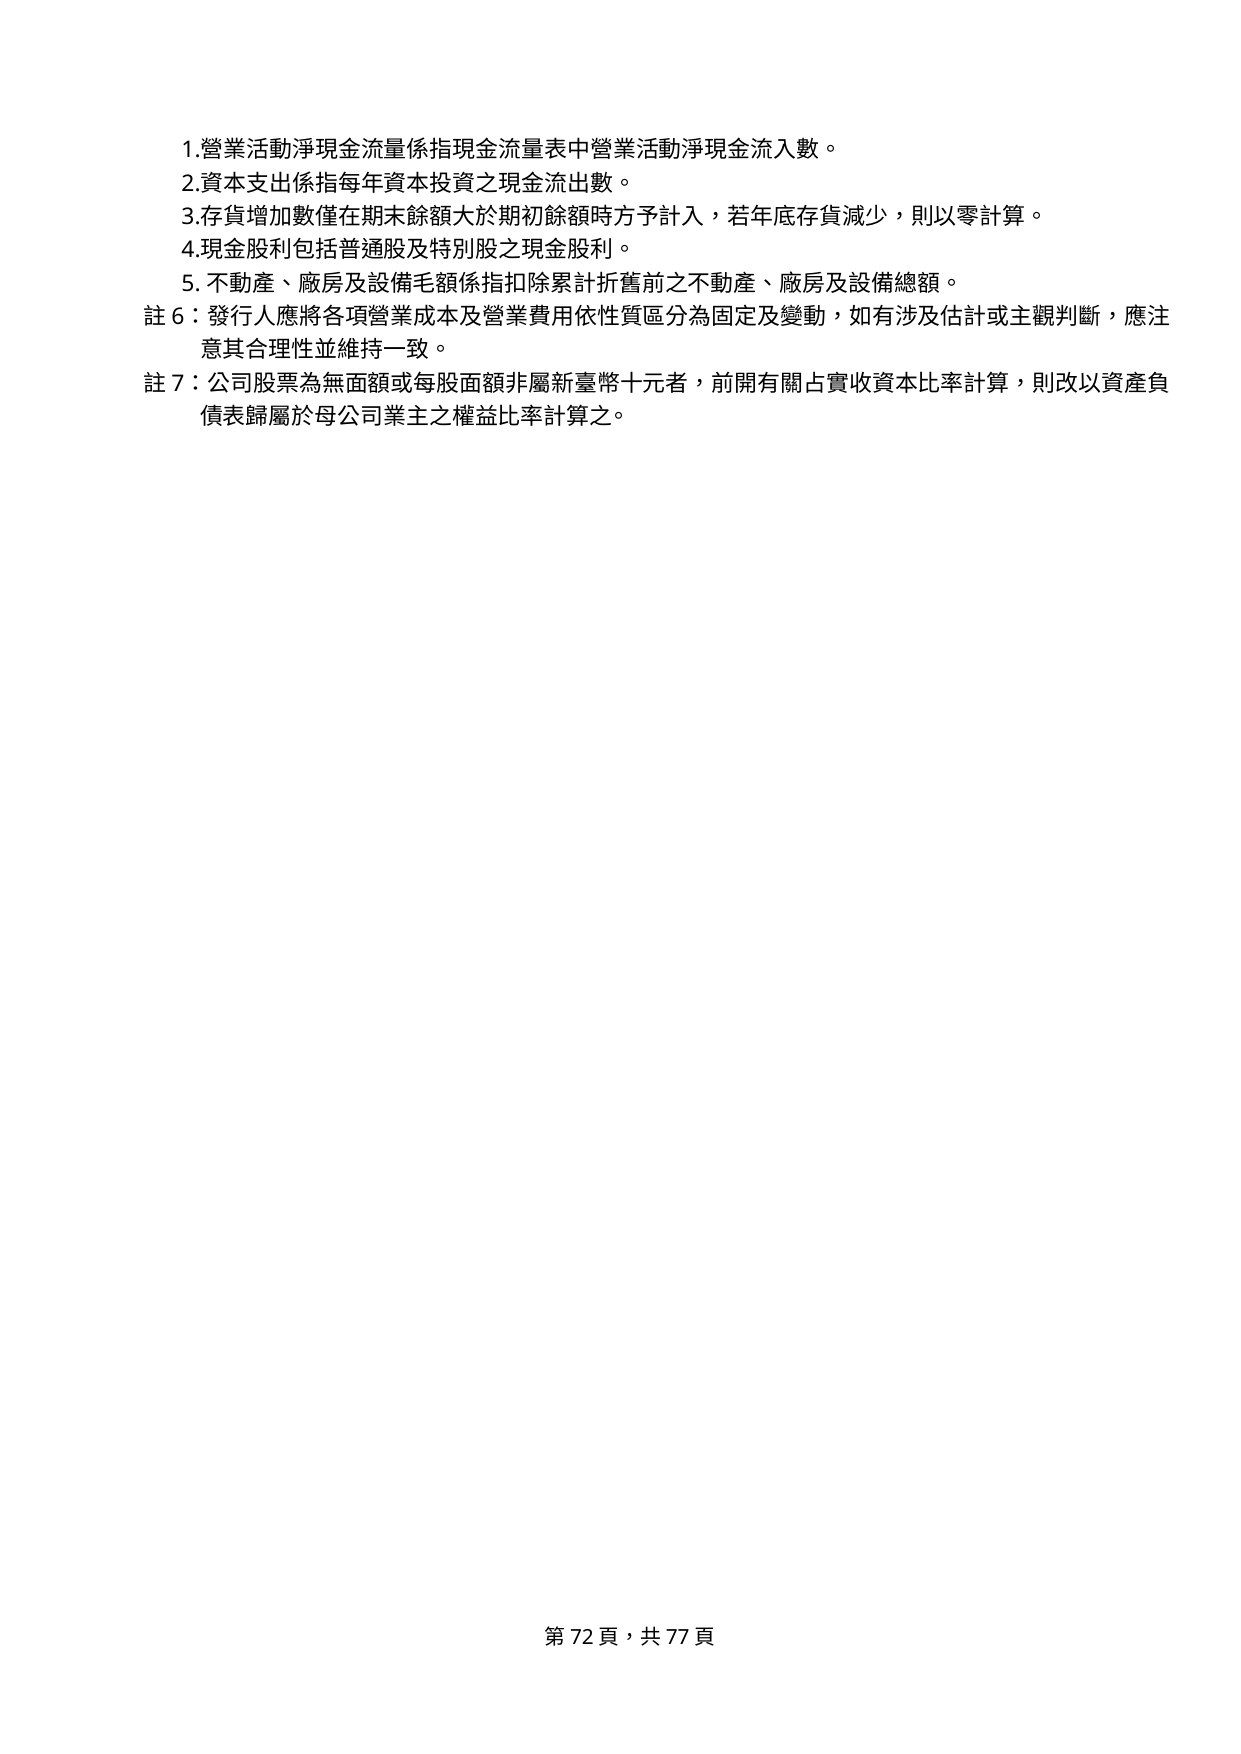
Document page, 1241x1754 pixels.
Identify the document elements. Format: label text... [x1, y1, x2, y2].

text 2.資本支出係指每年資本投資之現金流出數。 [181, 164, 1128, 198]
text 註7：公司股票為無面額或每股面額非屬新臺幣十元者，前開有關占實收資本比率計算，則改以資產負債表歸屬於母公司業主之權益比率計算之。 [144, 364, 1182, 431]
text 5. 不動產、廠房及設備毛額係指扣除累計折舊前之不動產、廠房及設備總額。 [181, 264, 1128, 298]
text 3.存貨增加數僅在期末餘額大於期初餘額時方予計入，若年底存貨減少，則以零計算。 [181, 198, 1128, 231]
text 4.現金股利包括普通股及特別股之現金股利。 [181, 231, 1128, 264]
text 註6：發行人應將各項營業成本及營業費用依性質區分為固定及變動，如有涉及估計或主觀判斷，應注意其合理性並維持一致。 [144, 298, 1182, 364]
text 1.營業活動淨現金流量係指現金流量表中營業活動淨現金流入數。 [181, 131, 1128, 164]
